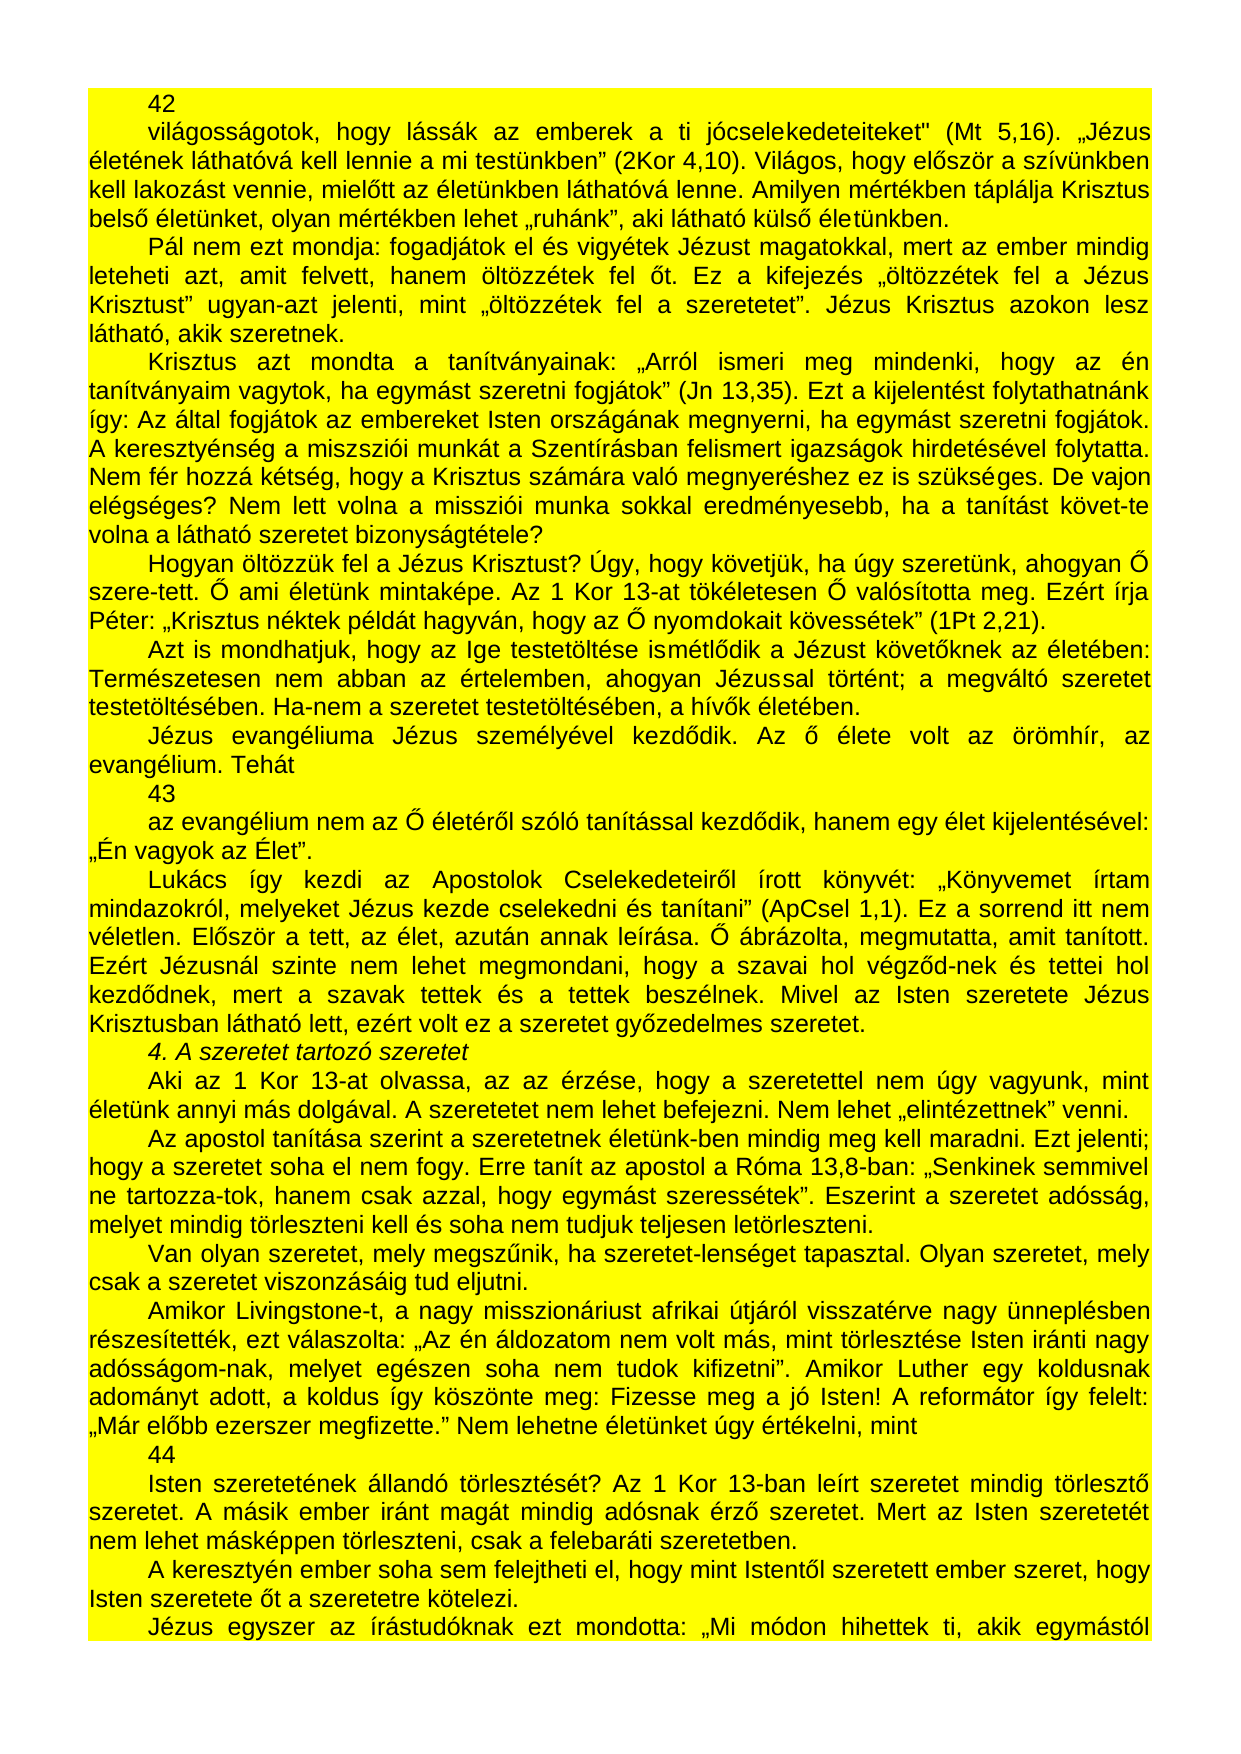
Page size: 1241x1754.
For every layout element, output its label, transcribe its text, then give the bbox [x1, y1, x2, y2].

text az evangélium nem az Ő életéről szóló tanítással kezdődik, hanem egy élet kijelentésével: „Én va­gyok az Élet”. [88, 807, 1152, 865]
text 42 [88, 88, 1152, 117]
text világosságotok, hogy lássák az emberek a ti jócsele­kedeteiteket" (Mt 5,16). „Jézus életének láthatóvá kell lennie a mi testünkben” (2Kor 4,10). Világos, hogy először a szívünkben kell lakozást vennie, mielőtt az életünkben láthatóvá lenne. Amilyen mértékben táplálja Krisztus belső életünket, olyan mértékben lehet „ruhánk”, aki látható külső éle­tünkben. [88, 117, 1152, 232]
text A keresztyén ember soha sem felejtheti el, hogy mint Istentől szeretett ember szeret, hogy Isten szeretete őt a szeretetre kötelezi. [88, 1555, 1152, 1612]
text Jézus evangéliuma Jézus személyével kezdődik. Az ő élete volt az örömhír, az evangélium. Tehát [88, 721, 1152, 778]
text Isten szeretetének állandó törlesztését? Az 1 Kor 13-ban leírt szeretet mindig törlesztő szeretet. A másik ember iránt magát mindig adósnak érző szeretet. Mert az Isten szeretetét nem lehet máskép­pen törleszteni, csak a felebaráti szeretetben. [88, 1468, 1152, 1555]
text Aki az 1 Kor 13-at olvassa, az az érzése, hogy a szeretettel nem úgy vagyunk, mint életünk annyi más dolgával. A szeretetet nem lehet befejezni. Nem lehet „elintézettnek” venni. [88, 1066, 1152, 1123]
text Hogyan öltözzük fel a Jézus Krisztust? Úgy, hogy követjük, ha úgy szeretünk, ahogyan Ő szere-tett. Ő ami életünk mintaképe. Az 1 Kor 13-at tökéletesen Ő valósította meg. Ezért írja Péter: „Krisztus néktek példát hagyván, hogy az Ő nyom­dokait kövessétek” (1Pt 2,21). [88, 548, 1152, 635]
text Van olyan szeretet, mely megszűnik, ha szeretet-lenséget tapasztal. Olyan szeretet, mely csak a sze­retet viszonzásáig tud eljutni. [88, 1238, 1152, 1296]
text 4. A szeretet tartozó szeretet [88, 1037, 1152, 1066]
text Azt is mondhatjuk, hogy az Ige testetöltése is­métlődik a Jézust követőknek az életében: Termé­szetesen nem abban az értelemben, ahogyan Jézus­sal történt; a megváltó szeretet testetöltésében. Ha-nem a szeretet testetöltésében, a hívők életében. [88, 635, 1152, 721]
text Jézus egyszer az írástudóknak ezt mondotta: „Mi módon hihettek ti, akik egymástól [88, 1612, 1152, 1641]
text 44 [88, 1440, 1152, 1468]
text Krisztus azt mondta a tanítványainak: „Arról ismeri meg mindenki, hogy az én tanítványaim vagytok, ha egymást szeretni fogjátok” (Jn 13,35). Ezt a kijelentést folytathatnánk így: Az által fogjá­tok az embereket Isten országának megnyerni, ha egymást szeretni fogjátok. A keresztyénség a misz­sziói munkát a Szentírásban felismert igazságok hirdetésével folytatta. Nem fér hozzá kétség, hogy a Krisztus számára való megnyeréshez ez is szüksé­ges. De vajon elégséges? Nem lett volna a missziói munka sokkal eredményesebb, ha a tanítást követ-te volna a látható szeretet bizonyságtétele? [88, 347, 1152, 548]
text Amikor Livingstone-t, a nagy misszionáriust af­rikai útjáról visszatérve nagy ünneplésben részesí­tették, ezt válaszolta: „Az én áldozatom nem volt más, mint törlesztése Isten iránti nagy adósságom-nak, melyet egészen soha nem tudok kifizetni”. Amikor Luther egy koldusnak adományt adott, a koldus így köszönte meg: Fizesse meg a jó Isten! A reformátor így felelt: „Már előbb ezerszer megfi­zette.” Nem lehetne életünket úgy értékelni, mint [88, 1296, 1152, 1440]
text Lukács így kezdi az Apostolok Cselekedeteiről írott könyvét: „Könyvemet írtam mindazokról, melyeket Jézus kezde cselekedni és tanítani” (ApCsel 1,1). Ez a sorrend itt nem véletlen. Először a tett, az élet, azután annak leírása. Ő ábrázolta, megmutatta, amit tanított. Ezért Jézusnál szinte nem lehet megmondani, hogy a szavai hol végződ-nek és tettei hol kezdődnek, mert a szavak tettek és a tettek beszélnek. Mivel az Isten szeretete Jézus Krisztusban látható lett, ezért volt ez a szeretet győzedelmes szeretet. [88, 865, 1152, 1037]
text Pál nem ezt mondja: fogadjátok el és vigyétek Jézust magatokkal, mert az ember mindig leteheti azt, amit felvett, hanem öltözzétek fel őt. Ez a kifejezés „öltözzétek fel a Jézus Krisztust” ugyan-azt jelenti, mint „öltözzétek fel a szeretetet”. Jézus Krisztus azokon lesz látható, akik szeretnek. [88, 232, 1152, 347]
text Az apostol tanítása szerint a szeretetnek életünk-ben mindig meg kell maradni. Ezt jelenti; hogy a szeretet soha el nem fogy. Erre tanít az apostol a Róma 13,8-ban: „Senkinek semmivel ne tartozza-tok, hanem csak azzal, hogy egymást szeressétek”. Eszerint a szeretet adósság, melyet mindig törlesz­teni kell és soha nem tudjuk teljesen letörleszteni. [88, 1123, 1152, 1238]
text 43 [88, 778, 1152, 807]
